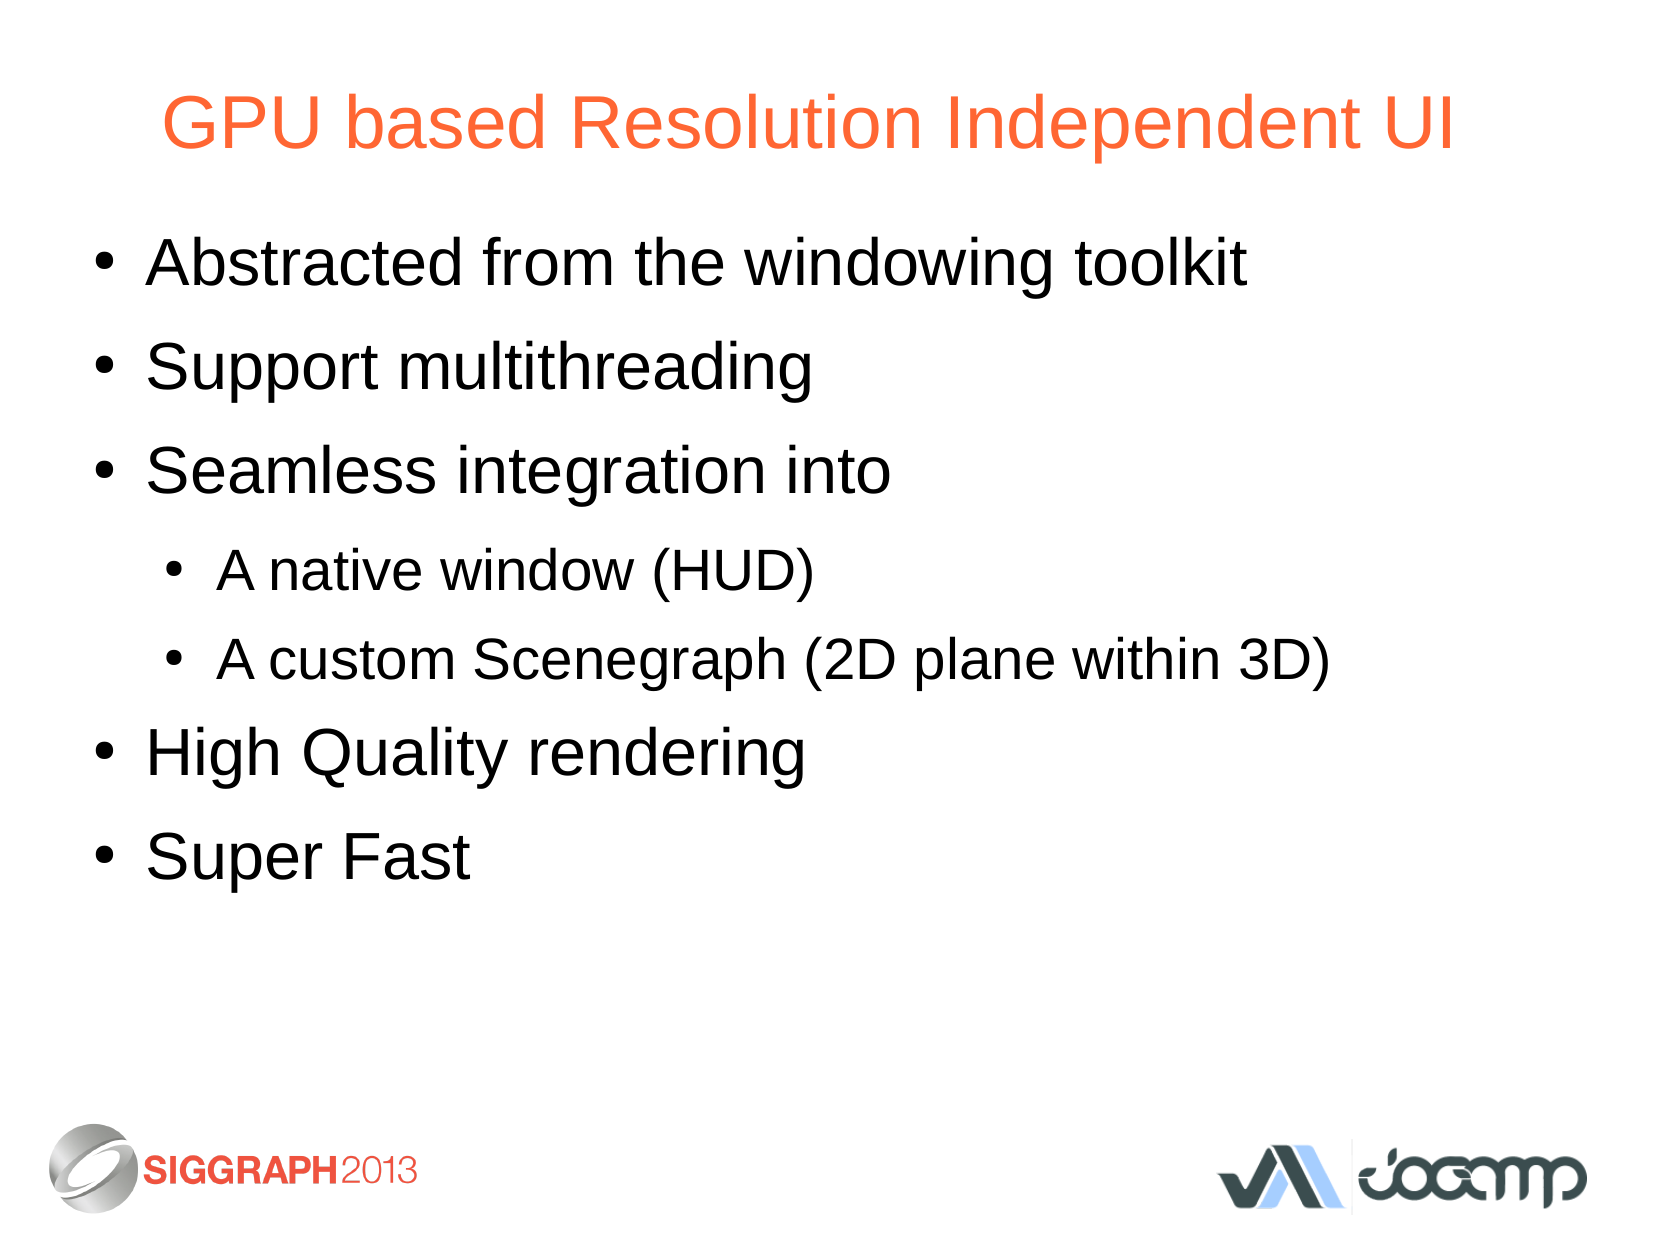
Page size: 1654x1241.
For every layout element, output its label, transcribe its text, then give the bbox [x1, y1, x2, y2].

title GPU based Resolution Independent UI [68, 56, 1576, 181]
list Abstracted from the windowing toolkit Support multithreading Seamless integration into A native window (HUD) A custom Scenegraph (2D plane within 3D) High Quality rendering Super Fast [75, 225, 1571, 1044]
picture [45, 1122, 421, 1215]
picture [1215, 1139, 1587, 1215]
